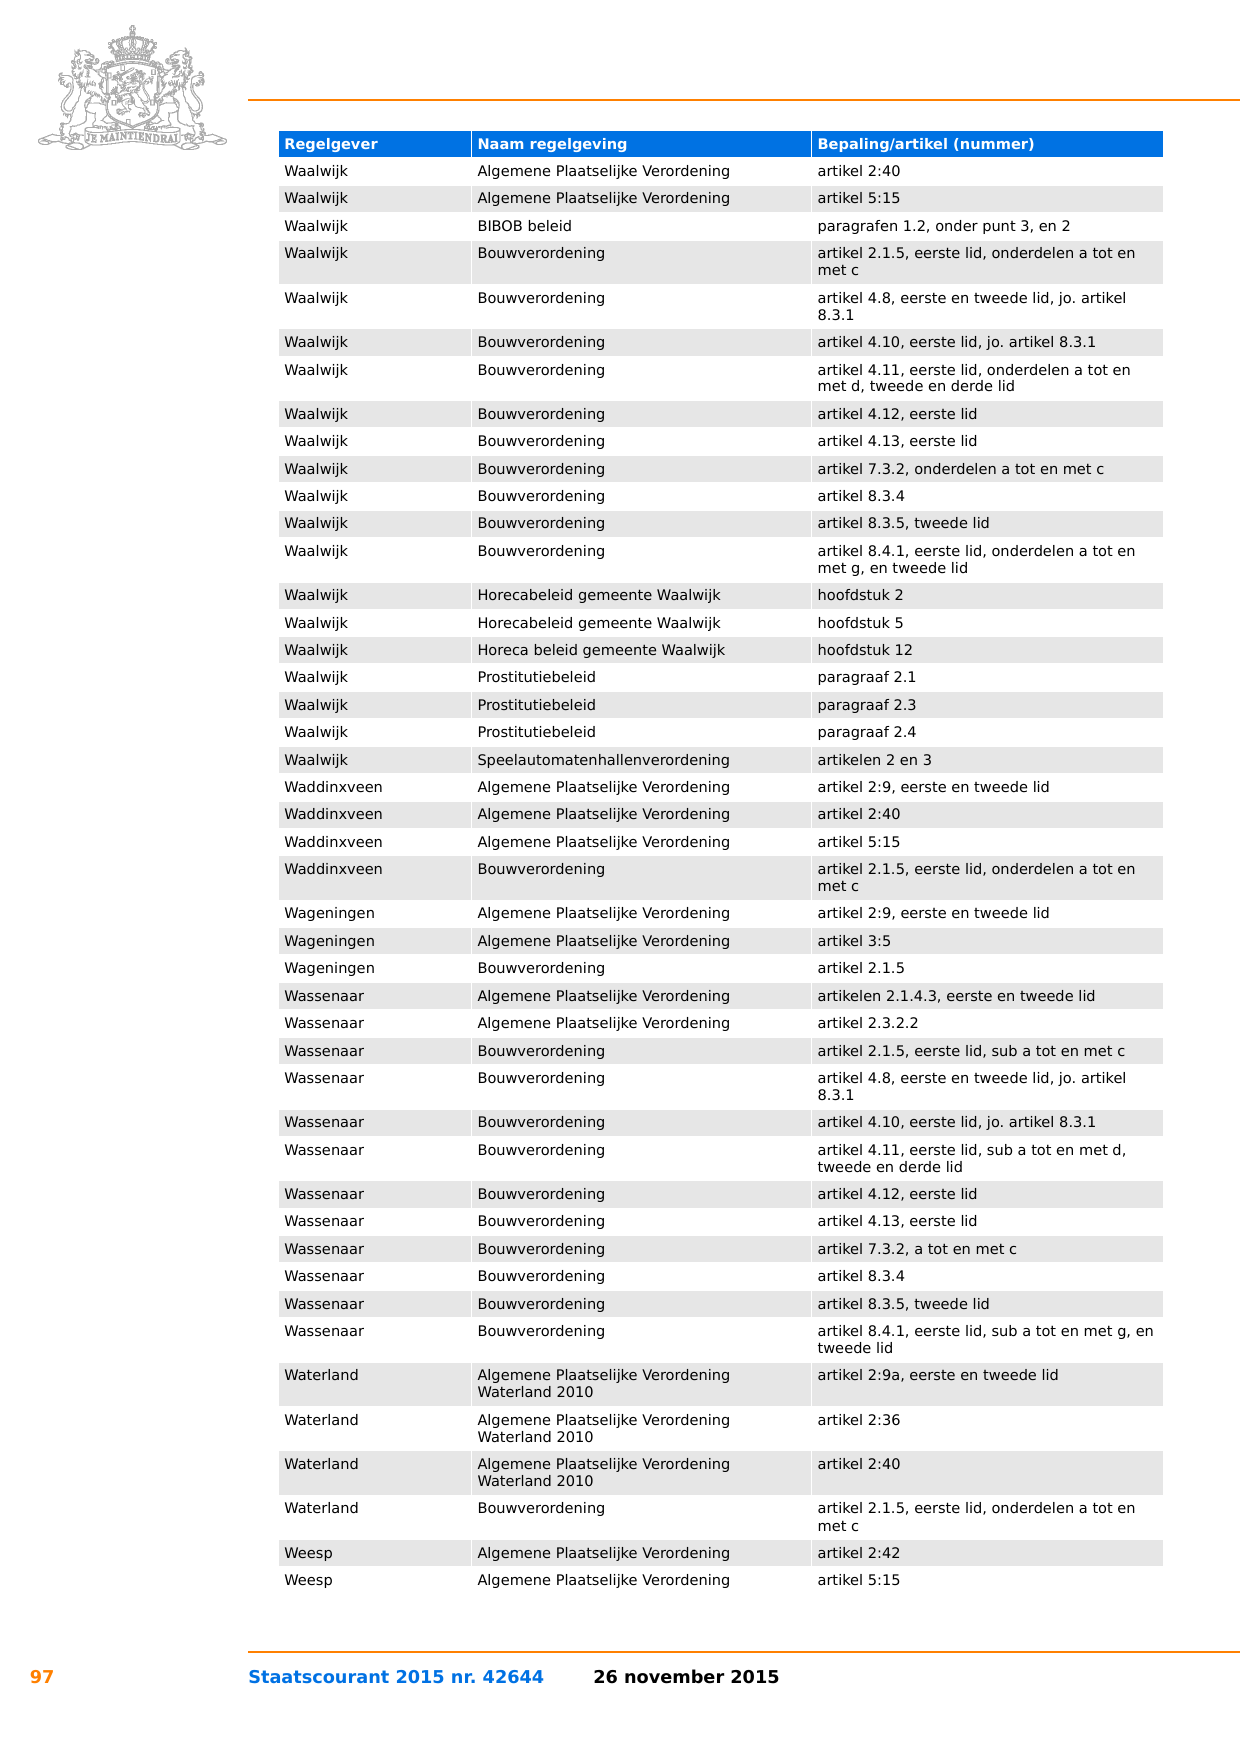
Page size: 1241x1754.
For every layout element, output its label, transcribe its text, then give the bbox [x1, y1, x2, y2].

table_cell Waddinxveen [279, 856, 471, 900]
table_cell Wageningen [279, 901, 471, 927]
table_cell artikel 8.4.1, eerste lid, sub a tot en met g, en tweede lid [812, 1318, 1163, 1362]
table_cell Algemene Plaatselijke Verordening Waterland 2010 [472, 1363, 811, 1406]
table_cell Algemene Plaatselijke Verordening [472, 901, 811, 927]
table_cell Bouwverordening [472, 483, 811, 509]
table_cell Algemene Plaatselijke Verordening [472, 928, 811, 954]
table_cell Horecabeleid gemeente Waalwijk [472, 610, 811, 636]
picture [38, 25, 227, 150]
table_cell artikel 4.12, eerste lid [812, 1181, 1163, 1208]
table_cell artikel 5:15 [812, 186, 1163, 212]
table_cell Waalwijk [279, 637, 471, 663]
table_header Naam regelgeving [472, 131, 811, 157]
table_cell artikel 4.8, eerste en tweede lid, jo. artikel 8.3.1 [812, 1065, 1163, 1108]
table_cell artikel 7.3.2, onderdelen a tot en met c [812, 456, 1163, 482]
table_cell Waddinxveen [279, 829, 471, 855]
table_cell Waalwijk [279, 186, 471, 212]
table_cell Wassenaar [279, 1137, 471, 1180]
table_cell Wassenaar [279, 1010, 471, 1037]
table_cell artikel 4.10, eerste lid, jo. artikel 8.3.1 [812, 1110, 1163, 1136]
table_cell Bouwverordening [472, 1291, 811, 1317]
table_cell hoofdstuk 5 [812, 610, 1163, 636]
table_cell Algemene Plaatselijke Verordening [472, 774, 811, 801]
table_cell Prostitutiebeleid [472, 719, 811, 746]
table_cell Waalwijk [279, 483, 471, 509]
table_cell Bouwverordening [472, 1181, 811, 1208]
table_cell artikel 4.12, eerste lid [812, 401, 1163, 427]
table_cell hoofdstuk 12 [812, 637, 1163, 663]
table_cell Weesp [279, 1568, 471, 1594]
table_cell Bouwverordening [472, 1318, 811, 1362]
table_header Regelgever [279, 131, 471, 157]
table_cell Algemene Plaatselijke Verordening [472, 158, 811, 185]
table_cell Waalwijk [279, 511, 471, 537]
table_cell Bouwverordening [472, 1264, 811, 1290]
table_cell Bouwverordening [472, 1137, 811, 1180]
table_cell Algemene Plaatselijke Verordening [472, 829, 811, 855]
table_cell artikel 3:5 [812, 928, 1163, 954]
table_cell Waalwijk [279, 158, 471, 185]
table_cell Wassenaar [279, 1236, 471, 1262]
table_cell artikel 2.1.5, eerste lid, onderdelen a tot en met c [812, 856, 1163, 900]
table_cell Weesp [279, 1540, 471, 1566]
table_cell Bouwverordening [472, 241, 811, 284]
table_cell Waalwijk [279, 329, 471, 356]
table_cell Bouwverordening [472, 429, 811, 455]
table_cell Bouwverordening [472, 357, 811, 400]
table_cell Bouwverordening [472, 285, 811, 328]
table_cell artikel 4.11, eerste lid, sub a tot en met d, tweede en derde lid [812, 1137, 1163, 1180]
table_cell Horecabeleid gemeente Waalwijk [472, 583, 811, 609]
table_cell Bouwverordening [472, 329, 811, 356]
table_cell Waterland [279, 1407, 471, 1450]
table_cell Wassenaar [279, 1264, 471, 1290]
table_cell artikel 2.1.5 [812, 956, 1163, 982]
table_cell Waalwijk [279, 610, 471, 636]
table_cell Bouwverordening [472, 1496, 811, 1539]
table_cell Waalwijk [279, 456, 471, 482]
table_cell Bouwverordening [472, 856, 811, 900]
table_cell artikel 2.1.5, eerste lid, onderdelen a tot en met c [812, 1496, 1163, 1539]
table_cell Bouwverordening [472, 1209, 811, 1235]
table_cell artikel 8.3.5, tweede lid [812, 1291, 1163, 1317]
table_cell artikel 4.13, eerste lid [812, 429, 1163, 455]
table_cell Speelautomatenhallenverordening [472, 747, 811, 773]
table_cell Wageningen [279, 956, 471, 982]
table_cell Wassenaar [279, 1209, 471, 1235]
table_cell Prostitutiebeleid [472, 692, 811, 718]
table_cell artikel 5:15 [812, 1568, 1163, 1594]
table_cell Waalwijk [279, 665, 471, 691]
table_header Bepaling/artikel (nummer) [812, 131, 1163, 157]
table_cell artikel 2:40 [812, 158, 1163, 185]
table_cell Wassenaar [279, 1038, 471, 1064]
table_cell Bouwverordening [472, 1236, 811, 1262]
table_cell artikel 8.4.1, eerste lid, onderdelen a tot en met g, en tweede lid [812, 538, 1163, 581]
table_cell Waalwijk [279, 719, 471, 746]
table_cell artikel 2.1.5, eerste lid, onderdelen a tot en met c [812, 241, 1163, 284]
table_cell paragraaf 2.4 [812, 719, 1163, 746]
table_cell artikel 4.10, eerste lid, jo. artikel 8.3.1 [812, 329, 1163, 356]
table_cell artikelen 2 en 3 [812, 747, 1163, 773]
table_cell Wageningen [279, 928, 471, 954]
table_cell Waalwijk [279, 583, 471, 609]
table_cell Waalwijk [279, 747, 471, 773]
table_cell Bouwverordening [472, 538, 811, 581]
table_cell artikel 4.11, eerste lid, onderdelen a tot en met d, tweede en derde lid [812, 357, 1163, 400]
table_cell artikel 2:42 [812, 1540, 1163, 1566]
table_cell artikel 8.3.5, tweede lid [812, 511, 1163, 537]
table_cell BIBOB beleid [472, 213, 811, 239]
table_cell Horeca beleid gemeente Waalwijk [472, 637, 811, 663]
table_cell Algemene Plaatselijke Verordening Waterland 2010 [472, 1407, 811, 1450]
table_cell Wassenaar [279, 1065, 471, 1108]
table_cell Algemene Plaatselijke Verordening [472, 1568, 811, 1594]
table_cell Wassenaar [279, 983, 471, 1009]
table_cell Wassenaar [279, 1318, 471, 1362]
table_cell artikelen 2.1.4.3, eerste en tweede lid [812, 983, 1163, 1009]
table_cell Prostitutiebeleid [472, 665, 811, 691]
table_cell artikel 7.3.2, a tot en met c [812, 1236, 1163, 1262]
table_cell artikel 5:15 [812, 829, 1163, 855]
table_cell artikel 2:9, eerste en tweede lid [812, 901, 1163, 927]
table_cell artikel 8.3.4 [812, 483, 1163, 509]
table_cell Waalwijk [279, 285, 471, 328]
table_cell Algemene Plaatselijke Verordening [472, 802, 811, 828]
table_cell Waalwijk [279, 357, 471, 400]
table_cell artikel 2:40 [812, 1451, 1163, 1495]
table_cell Waalwijk [279, 213, 471, 239]
table_cell Bouwverordening [472, 1065, 811, 1108]
table_cell Waterland [279, 1451, 471, 1495]
table_cell paragraaf 2.1 [812, 665, 1163, 691]
table_cell Waalwijk [279, 401, 471, 427]
table_cell Bouwverordening [472, 401, 811, 427]
table_cell Bouwverordening [472, 956, 811, 982]
table_cell Waalwijk [279, 241, 471, 284]
table_cell artikel 8.3.4 [812, 1264, 1163, 1290]
table_cell paragrafen 1.2, onder punt 3, en 2 [812, 213, 1163, 239]
table_cell Waalwijk [279, 692, 471, 718]
table_cell Waddinxveen [279, 774, 471, 801]
table_cell Waalwijk [279, 429, 471, 455]
table_cell Waalwijk [279, 538, 471, 581]
table_cell Bouwverordening [472, 1110, 811, 1136]
table_cell Waddinxveen [279, 802, 471, 828]
table_cell Bouwverordening [472, 511, 811, 537]
table_cell Algemene Plaatselijke Verordening [472, 186, 811, 212]
table_cell Bouwverordening [472, 456, 811, 482]
table_cell artikel 2:9a, eerste en tweede lid [812, 1363, 1163, 1406]
table_cell Algemene Plaatselijke Verordening [472, 1540, 811, 1566]
table_cell hoofdstuk 2 [812, 583, 1163, 609]
table_cell artikel 2.1.5, eerste lid, sub a tot en met c [812, 1038, 1163, 1064]
table_cell Algemene Plaatselijke Verordening [472, 1010, 811, 1037]
table_cell paragraaf 2.3 [812, 692, 1163, 718]
table_cell artikel 2.3.2.2 [812, 1010, 1163, 1037]
table_cell Wassenaar [279, 1291, 471, 1317]
table_cell artikel 4.13, eerste lid [812, 1209, 1163, 1235]
table_cell Algemene Plaatselijke Verordening [472, 983, 811, 1009]
table_cell artikel 2:36 [812, 1407, 1163, 1450]
table_cell Bouwverordening [472, 1038, 811, 1064]
table_cell Wassenaar [279, 1181, 471, 1208]
table_cell Wassenaar [279, 1110, 471, 1136]
table_cell Waterland [279, 1363, 471, 1406]
table_cell artikel 2:9, eerste en tweede lid [812, 774, 1163, 801]
table_cell artikel 4.8, eerste en tweede lid, jo. artikel 8.3.1 [812, 285, 1163, 328]
table_cell Algemene Plaatselijke Verordening Waterland 2010 [472, 1451, 811, 1495]
table_cell Waterland [279, 1496, 471, 1539]
table_cell artikel 2:40 [812, 802, 1163, 828]
